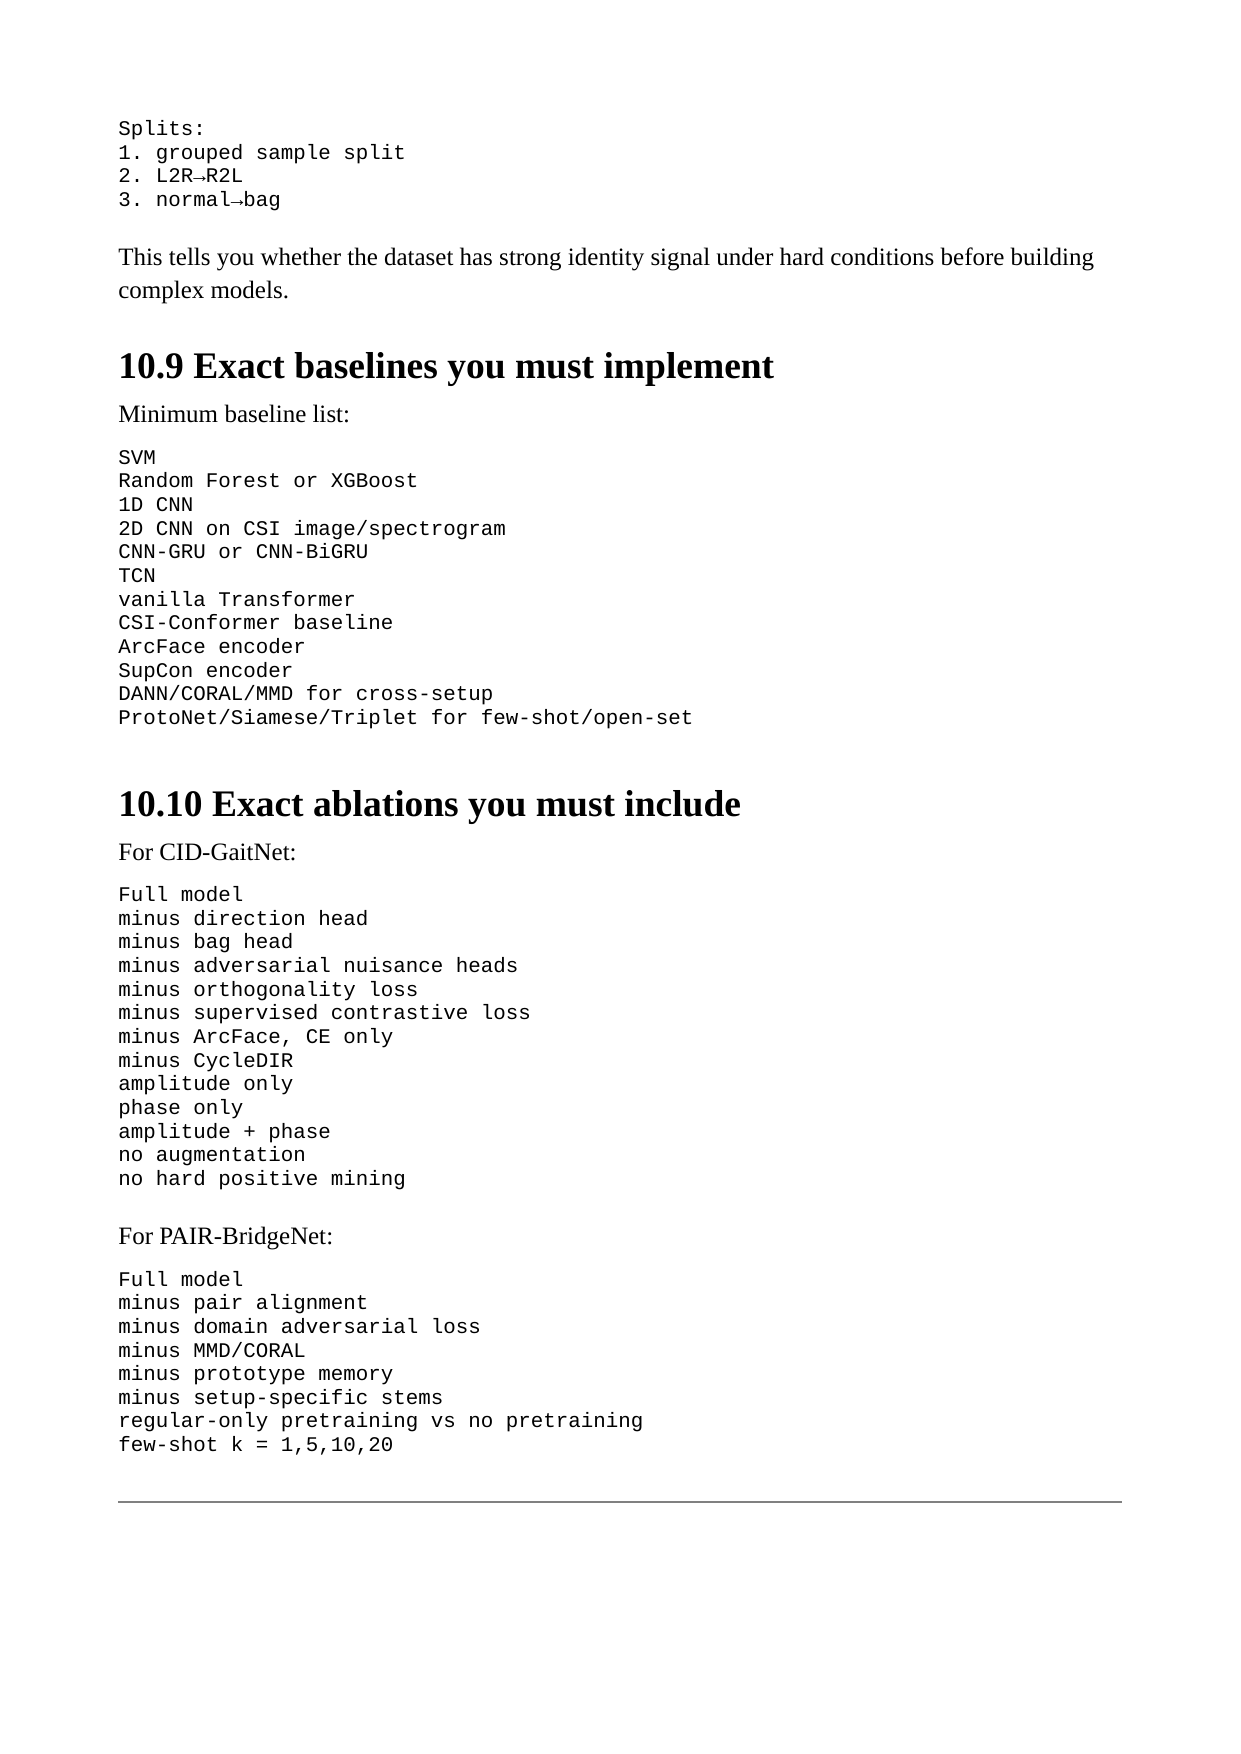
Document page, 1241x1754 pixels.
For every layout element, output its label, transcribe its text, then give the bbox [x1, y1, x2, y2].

text CSI-Conformer baseline [118, 612, 1122, 636]
text minus orthogonality loss [118, 979, 1122, 1002]
text 2D CNN on CSI image/spectrogram [118, 518, 1122, 541]
text DANN/CORAL/MMD for cross-setup [118, 683, 1122, 707]
text minus supervised contrastive loss [118, 1002, 1122, 1026]
text SVM [118, 447, 1122, 471]
text For CID-GaitNet: [118, 837, 1122, 865]
text amplitude + phase [118, 1121, 1122, 1144]
text SupCon encoder [118, 660, 1122, 683]
text minus prototype memory [118, 1363, 1122, 1387]
text For PAIR-BridgeNet: [118, 1221, 1122, 1250]
text minus bag head [118, 931, 1122, 955]
text minus pair alignment [118, 1292, 1122, 1316]
text 3. normal→bag [118, 189, 1122, 213]
text 1. grouped sample split [118, 142, 1122, 165]
text minus setup-specific stems [118, 1387, 1122, 1411]
text ProtoNet/Siamese/Triplet for few-shot/open-set [118, 707, 1122, 731]
text minus direction head [118, 908, 1122, 931]
text minus ArcFace, CE only [118, 1026, 1122, 1050]
text no augmentation [118, 1144, 1122, 1168]
text 1D CNN [118, 494, 1122, 518]
text 2. L2R→R2L [118, 165, 1122, 189]
text minus CycleDIR [118, 1050, 1122, 1073]
text Full model [118, 884, 1122, 908]
text This tells you whether the dataset has strong identity signal under hard conditions before building complex models. [118, 242, 1122, 304]
subtitle 10.9 Exact baselines you must implement [118, 344, 1122, 387]
text Full model [118, 1269, 1122, 1292]
text minus domain adversarial loss [118, 1316, 1122, 1339]
text vanilla Transformer [118, 589, 1122, 612]
text Random Forest or XGBoost [118, 471, 1122, 494]
text amplitude only [118, 1073, 1122, 1097]
text few-shot k = 1,5,10,20 [118, 1434, 1122, 1458]
text minus adversarial nuisance heads [118, 955, 1122, 979]
text ArcFace encoder [118, 636, 1122, 660]
text TCN [118, 565, 1122, 589]
text Minimum baseline list: [118, 399, 1122, 428]
text CNN-GRU or CNN-BiGRU [118, 541, 1122, 565]
text phase only [118, 1097, 1122, 1121]
text no hard positive mining [118, 1168, 1122, 1192]
text Splits: [118, 118, 1122, 142]
subtitle 10.10 Exact ablations you must include [118, 781, 1122, 824]
text regular-only pretraining vs no pretraining [118, 1411, 1122, 1434]
text minus MMD/CORAL [118, 1339, 1122, 1363]
